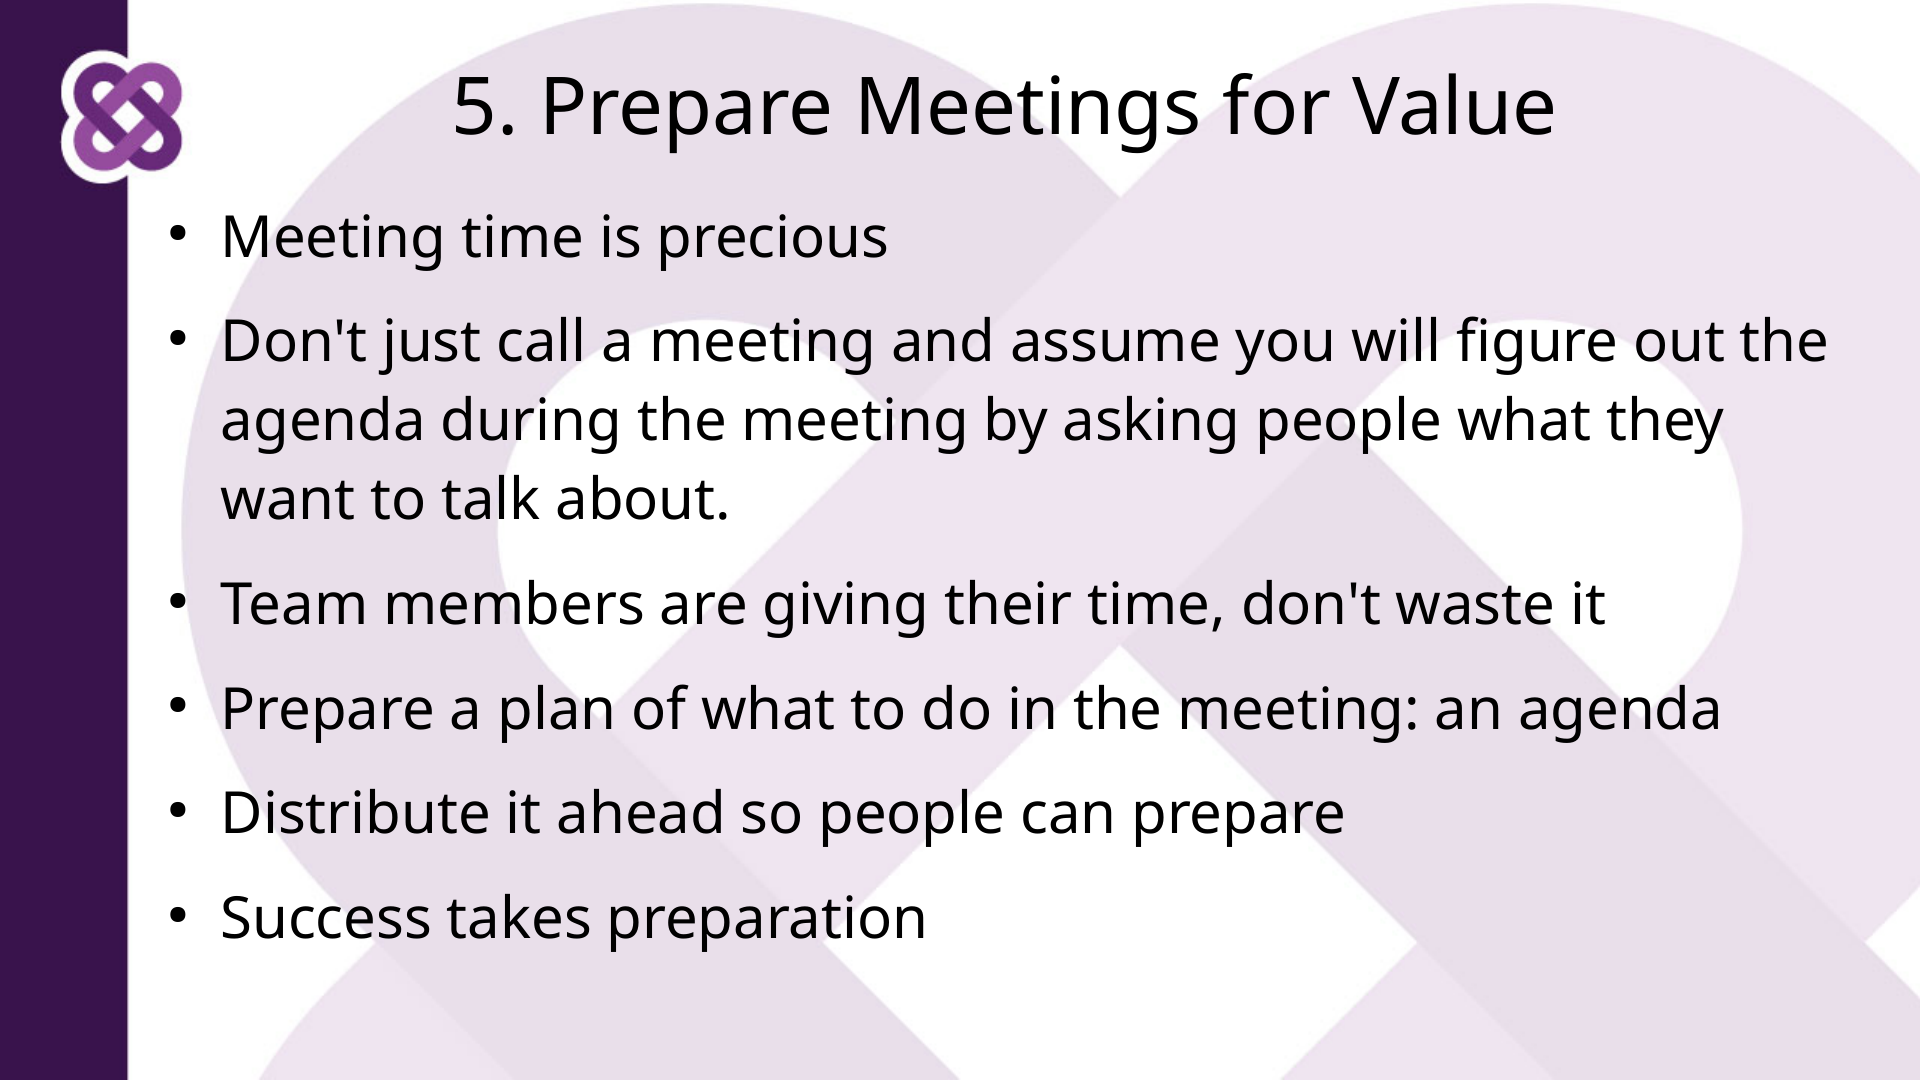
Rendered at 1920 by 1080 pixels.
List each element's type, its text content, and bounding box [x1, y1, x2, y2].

list Meeting time is precious Don't just call a meeting and assume you will figure out the agenda during the meeting by asking people what they want to talk about. Team members are giving their time, don't waste it Prepare a plan of what to do in the meeting: an agenda Distribute it ahead so people can prepare Success takes preparation [150, 194, 1876, 914]
title 5. Prepare Meetings for Value [135, 42, 1876, 166]
picture [0, 0, 1920, 1080]
